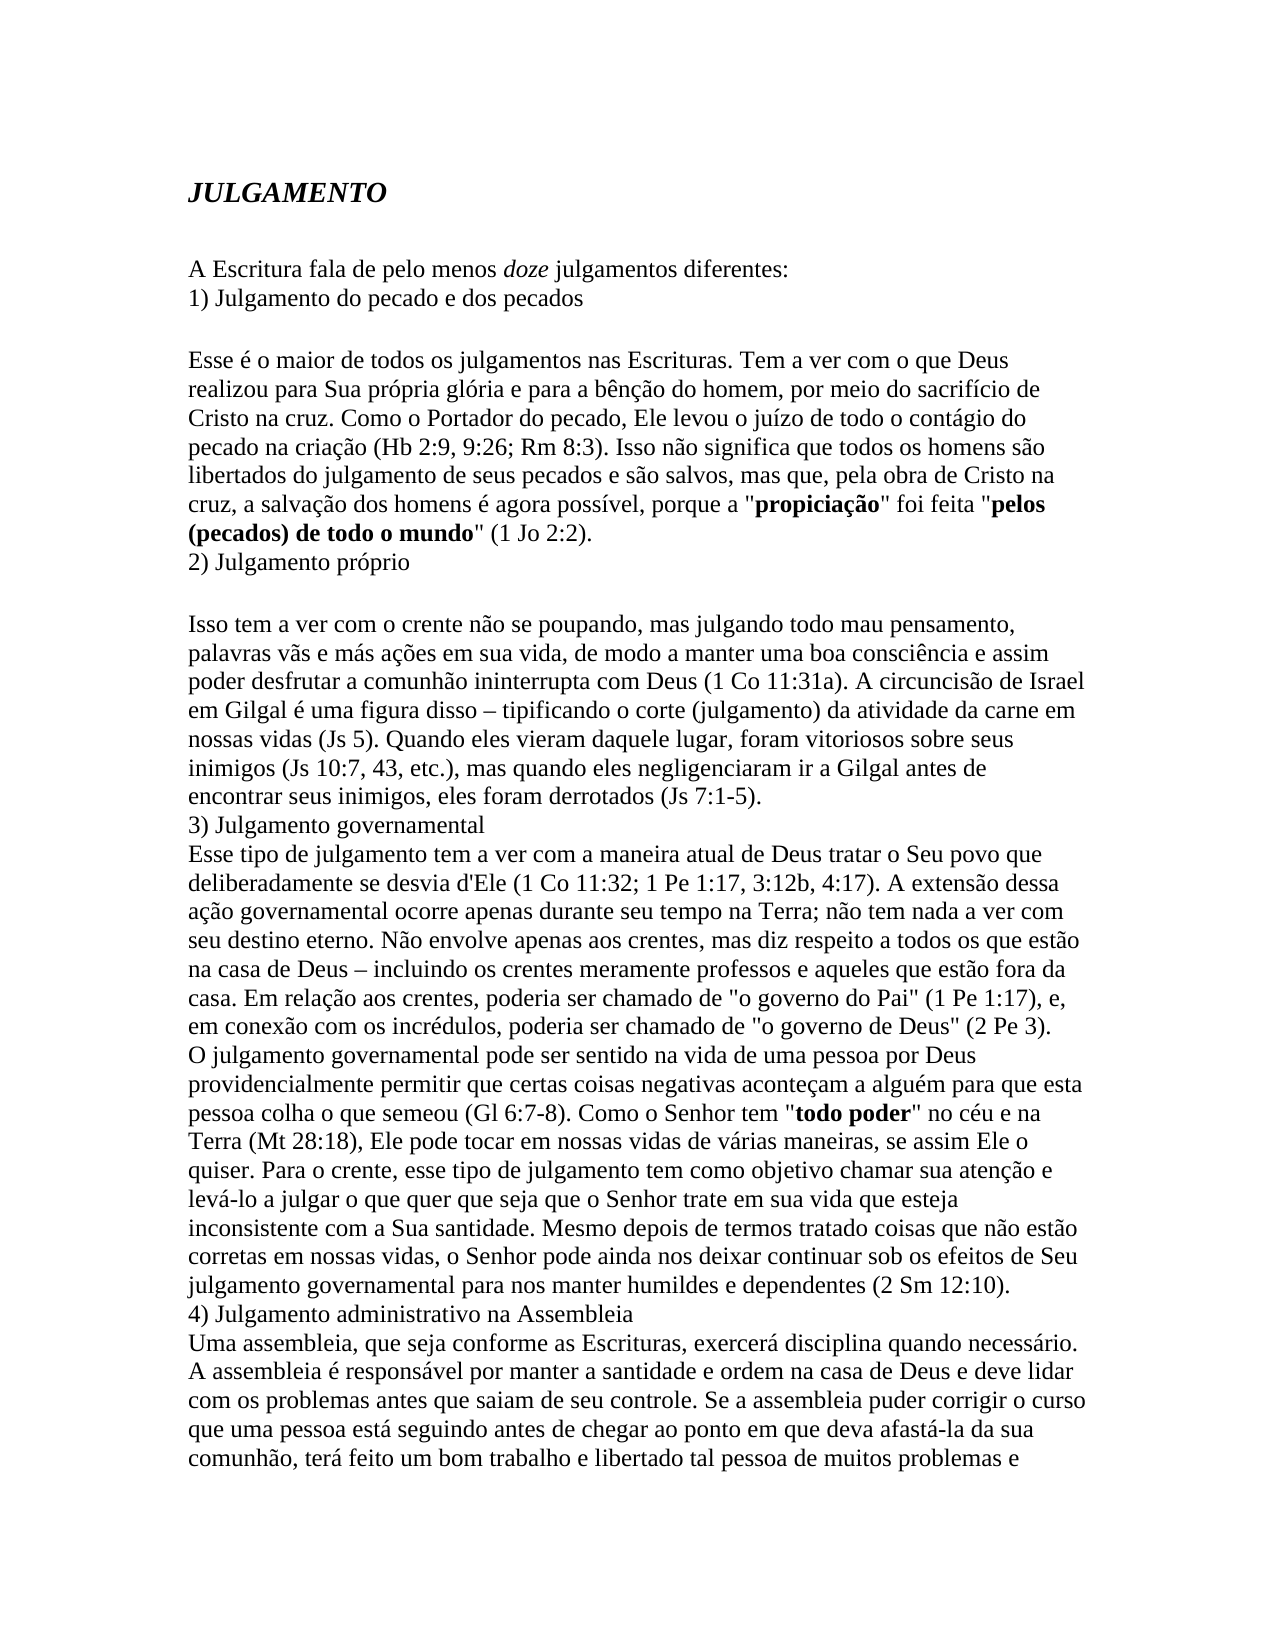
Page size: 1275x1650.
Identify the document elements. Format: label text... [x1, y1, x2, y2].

text 3) Julgamento governamental [188, 810, 1087, 839]
text Uma assembleia, que seja conforme as Escrituras, exercerá disciplina quando necessário. A assembleia é responsável por manter a santidade e ordem na casa de Deus e deve lidar com os problemas antes que saiam de seu controle. Se a assembleia puder corrigir o curso que uma pessoa está seguindo antes de chegar ao ponto em que deva afastá-la da sua comunhão, terá feito um bom trabalho e libertado tal pessoa de muitos problemas e [188, 1328, 1087, 1471]
text A Escritura fala de pelo menos doze julgamentos diferentes: [188, 254, 1087, 283]
text 1) Julgamento do pecado e dos pecados [188, 283, 1087, 312]
text O julgamento governamental pode ser sentido na vida de uma pessoa por Deus providencialmente permitir que certas coisas negativas aconteçam a alguém para que esta pessoa colha o que semeou (Gl 6:7-8). Como o Senhor tem "todo poder" no céu e na Terra (Mt 28:18), Ele pode tocar em nossas vidas de várias maneiras, se assim Ele o quiser. Para o crente, esse tipo de julgamento tem como objetivo chamar sua atenção e levá-lo a julgar o que quer que seja que o Senhor trate em sua vida que esteja inconsistente com a Sua santidade. Mesmo depois de termos tratado coisas que não estão corretas em nossas vidas, o Senhor pode ainda nos deixar continuar sob os efeitos de Seu julgamento governamental para nos manter humildes e dependentes (2 Sm 12:10). [188, 1040, 1087, 1299]
text 2) Julgamento próprio [188, 547, 1087, 575]
text Isso tem a ver com o crente não se poupando, mas julgando todo mau pensamento, palavras vãs e más ações em sua vida, de modo a manter uma boa consciência e assim poder desfrutar a comunhão ininterrupta com Deus (1 Co 11:31a). A circuncisão de Israel em Gilgal é uma figura disso – tipificando o corte (julgamento) da atividade da carne em nossas vidas (Js 5). Quando eles vieram daquele lugar, foram vitoriosos sobre seus inimigos (Js 10:7, 43, etc.), mas quando eles negligenciaram ir a Gilgal antes de encontrar seus inimigos, eles foram derrotados (Js 7:1-5). [188, 609, 1087, 810]
text 4) Julgamento administrativo na Assembleia [188, 1299, 1087, 1328]
text Esse tipo de julgamento tem a ver com a maneira atual de Deus tratar o Seu povo que deliberadamente se desvia d'Ele (1 Co 11:32; 1 Pe 1:17, 3:12b, 4:17). A extensão dessa ação governamental ocorre apenas durante seu tempo na Terra; não tem nada a ver com seu destino eterno. Não envolve apenas aos crentes, mas diz respeito a todos os que estão na casa de Deus – incluindo os crentes meramente professos e aqueles que estão fora da casa. Em relação aos crentes, poderia ser chamado de "o governo do Pai" (1 Pe 1:17), e, em conexão com os incrédulos, poderia ser chamado de "o governo de Deus" (2 Pe 3). [188, 839, 1087, 1040]
text Esse é o maior de todos os julgamentos nas Escrituras. Tem a ver com o que Deus realizou para Sua própria glória e para a bênção do homem, por meio do sacrifício de Cristo na cruz. Como o Portador do pecado, Ele levou o juízo de todo o contágio do pecado na criação (Hb 2:9, 9:26; Rm 8:3). Isso não significa que todos os homens são libertados do julgamento de seus pecados e são salvos, mas que, pela obra de Cristo na cruz, a salvação dos homens é agora possível, porque a "propiciação" foi feita "pelos (pecados) de todo o mundo" (1 Jo 2:2). [188, 345, 1087, 547]
subtitle JULGAMENTO [188, 175, 1087, 208]
